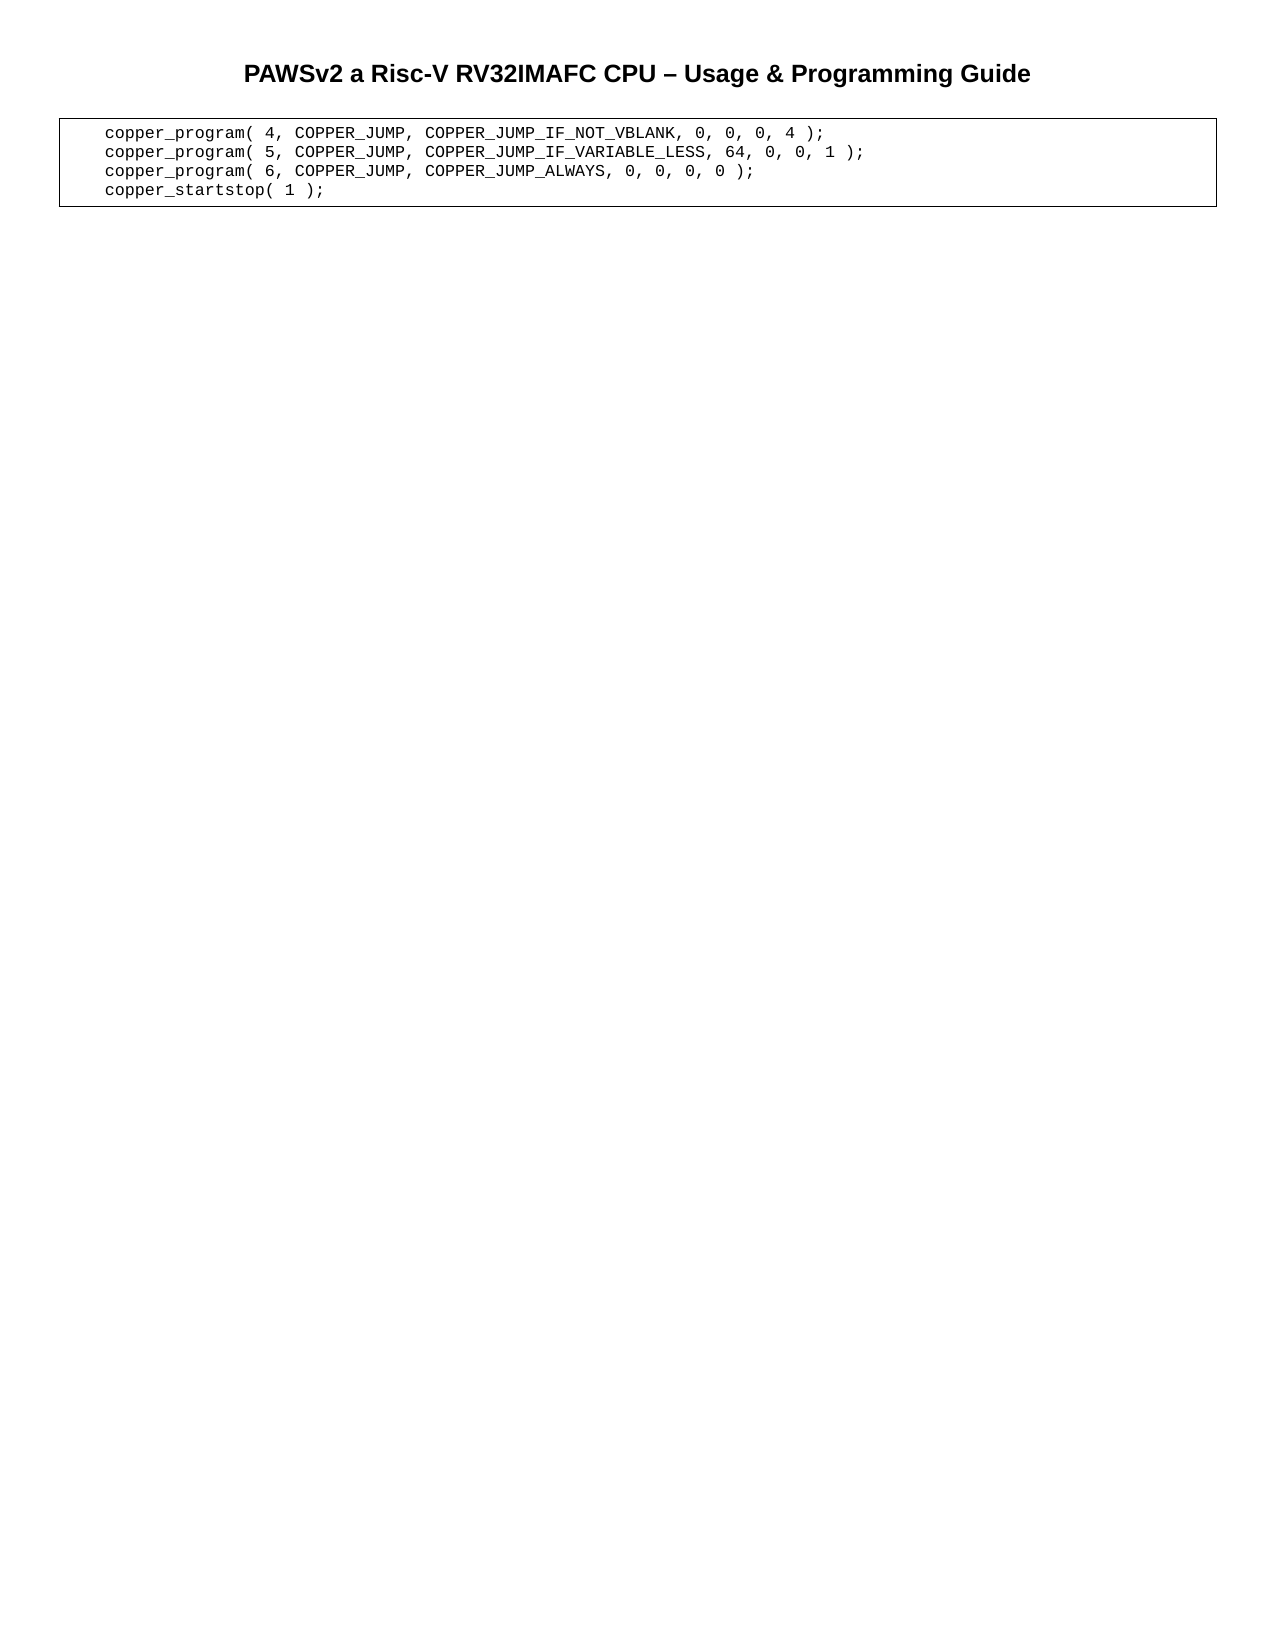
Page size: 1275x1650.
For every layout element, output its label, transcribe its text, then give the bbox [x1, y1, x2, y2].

table_cell copper_program( 4, COPPER_JUMP, COPPER_JUMP_IF_NOT_VBLANK, 0, 0, 0, 4 ); copper_program( 5, COPPER_JUMP, COPPER_JUMP_IF_VARIABLE_LESS, 64, 0, 0, 1 ); copper_program( 6, COPPER_JUMP, COPPER_JUMP_ALWAYS, 0, 0, 0, 0 ); copper_startstop( 1 ); [60, 119, 1216, 206]
